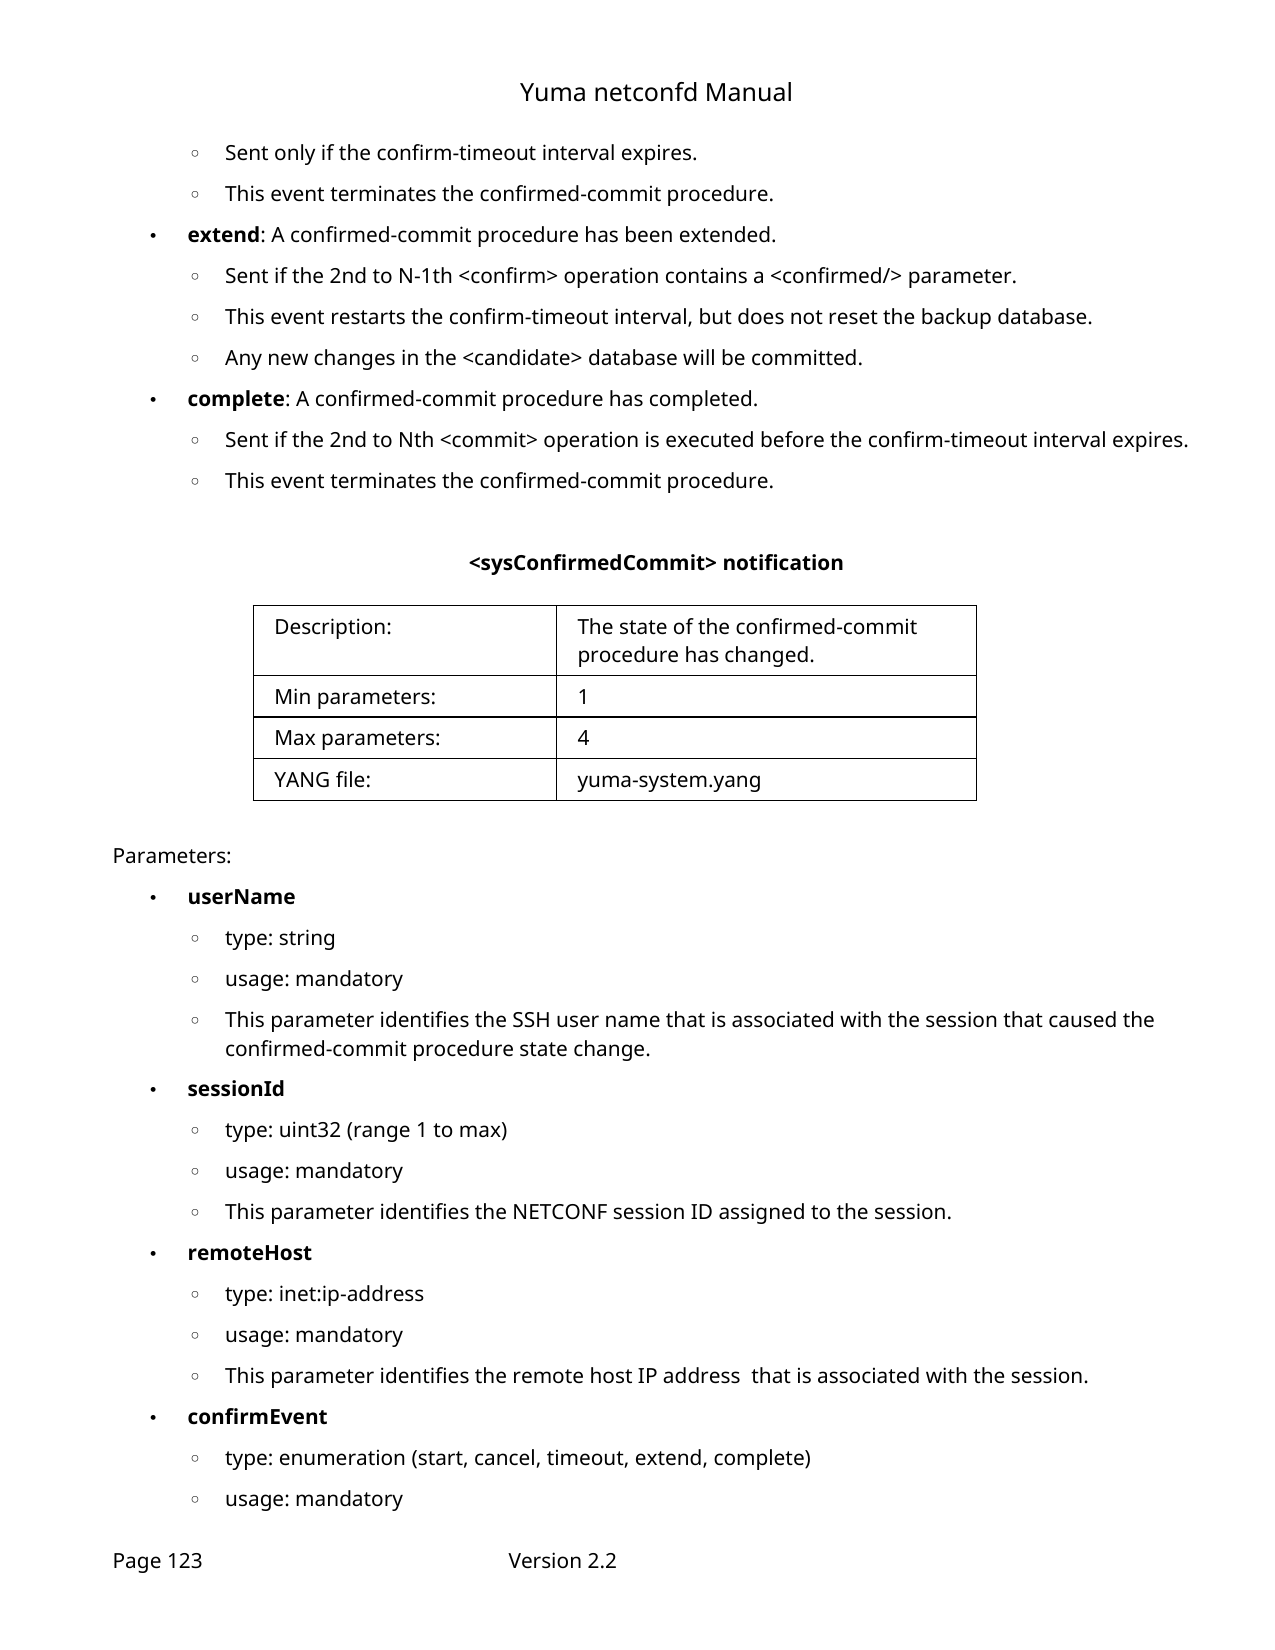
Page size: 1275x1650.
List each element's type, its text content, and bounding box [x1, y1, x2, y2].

list complete: A confirmed-commit procedure has completed. [150, 384, 1200, 413]
table_cell 1 [557, 676, 976, 716]
table_header The state of the confirmed-commit procedure has changed. [557, 606, 976, 675]
list This parameter identifies the NETCONF session ID assigned to the session. [187, 1197, 1200, 1226]
list userName [150, 882, 1200, 911]
list This event terminates the confirmed-commit procedure. [187, 466, 1200, 494]
list confirmEvent [150, 1402, 1200, 1431]
table_cell Max parameters: [254, 718, 556, 758]
list Sent if the 2nd to Nth <commit> operation is executed before the confirm-timeout interval expires. [187, 425, 1200, 453]
list usage: mandatory [187, 964, 1200, 993]
list usage: mandatory [187, 1156, 1200, 1185]
list usage: mandatory [187, 1320, 1200, 1349]
table_cell yuma-system.yang [557, 759, 976, 799]
list extend: A confirmed-commit procedure has been extended. [150, 220, 1200, 249]
list Sent if the 2nd to N-1th <confirm> operation contains a <confirmed/> parameter. [187, 261, 1200, 290]
list This event restarts the confirm-timeout interval, but does not reset the backup database. [187, 302, 1200, 331]
list sessionId [150, 1074, 1200, 1103]
subtitle <sysConfirmedCommit> notification [127, 548, 1185, 576]
text Parameters: [112, 841, 1200, 870]
table_header Description: [254, 606, 556, 675]
list This parameter identifies the SSH user name that is associated with the session that caused the confirmed-commit procedure state change. [187, 1005, 1200, 1062]
table_cell 4 [557, 718, 976, 758]
list Any new changes in the <candidate> database will be committed. [187, 343, 1200, 372]
list This parameter identifies the remote host IP address that is associated with the session. [187, 1361, 1200, 1389]
list type: inet:ip-address [187, 1279, 1200, 1308]
list type: uint32 (range 1 to max) [187, 1116, 1200, 1144]
table_cell YANG file: [254, 759, 556, 799]
list type: string [187, 923, 1200, 952]
table_cell Min parameters: [254, 676, 556, 716]
list type: enumeration (start, cancel, timeout, extend, complete) [187, 1443, 1200, 1471]
list remoteHost [150, 1238, 1200, 1267]
list This event terminates the confirmed-commit procedure. [187, 179, 1200, 208]
list usage: mandatory [187, 1484, 1200, 1512]
list Sent only if the confirm-timeout interval expires. [187, 138, 1200, 167]
